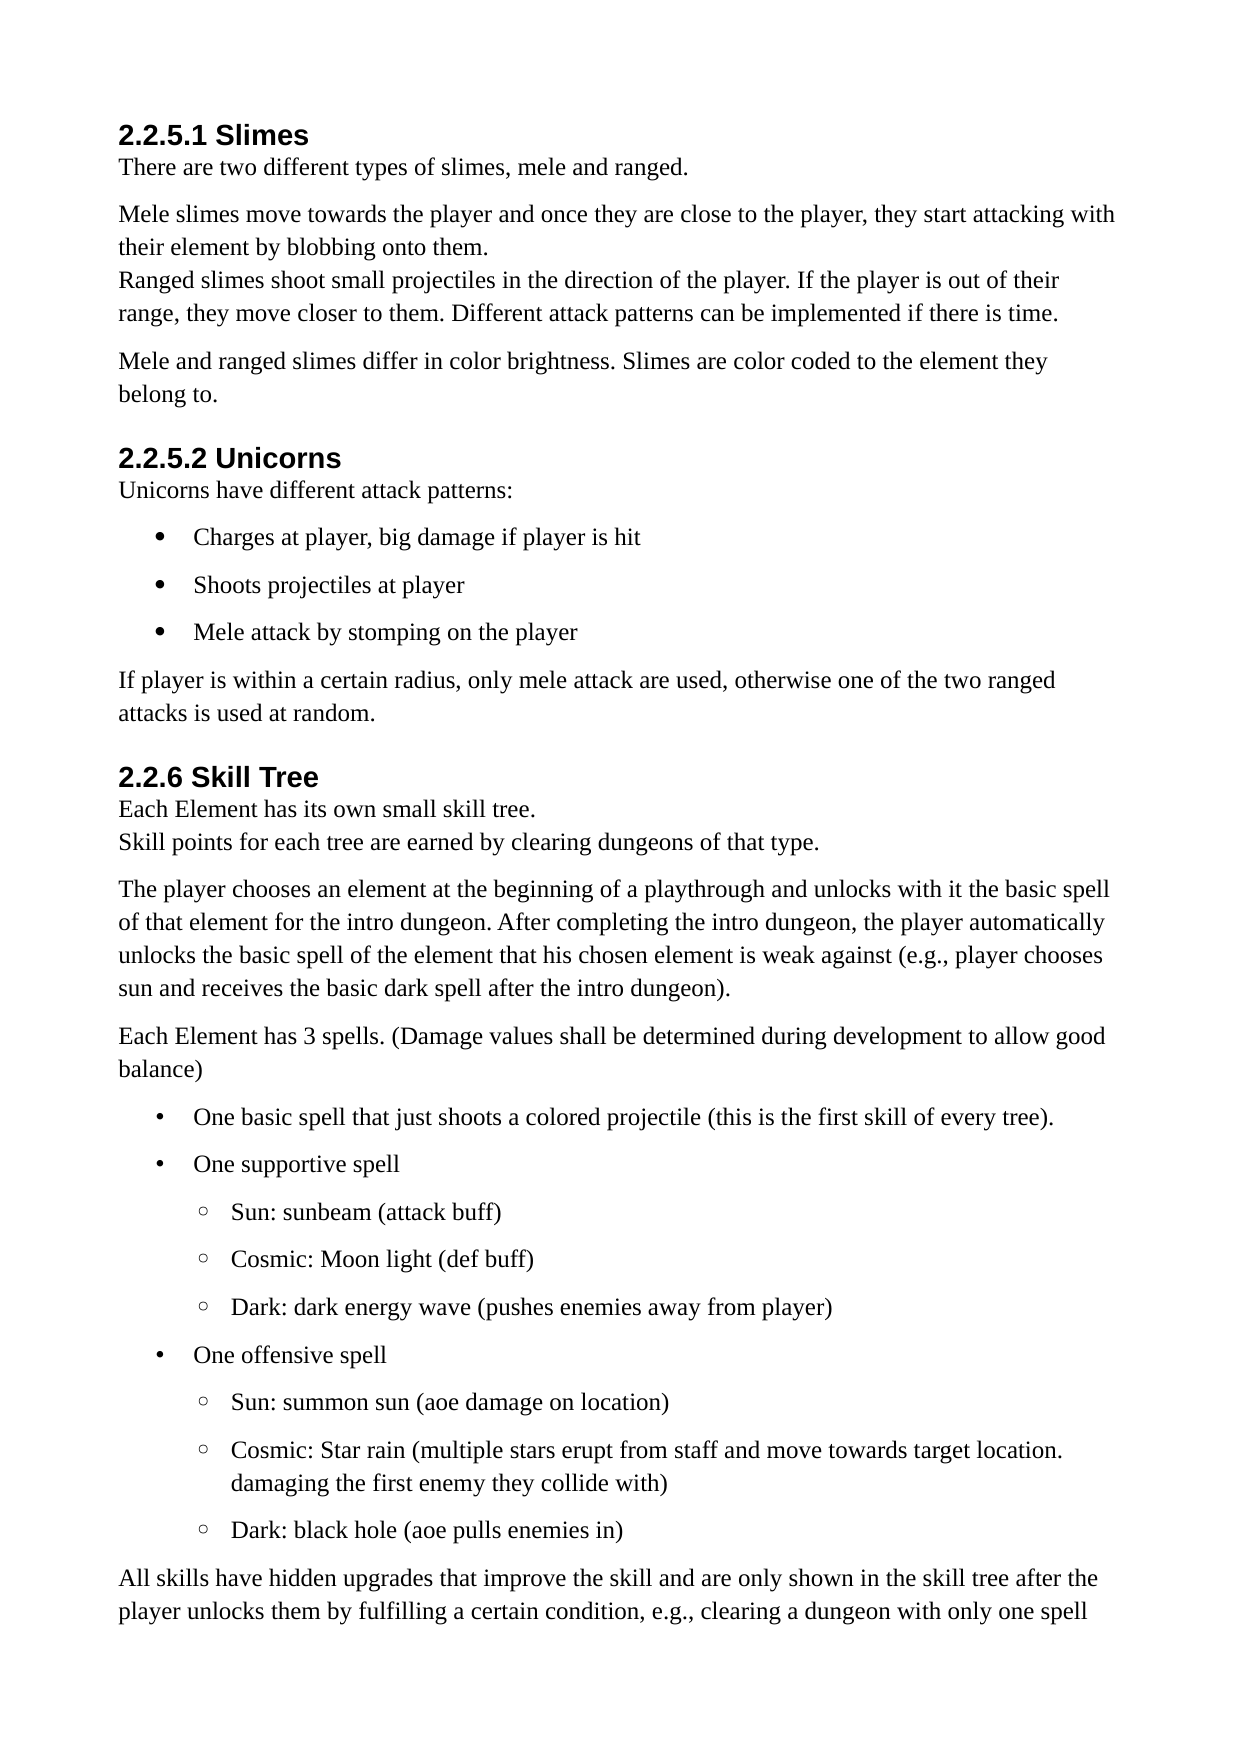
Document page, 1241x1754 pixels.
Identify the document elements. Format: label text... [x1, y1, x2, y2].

text Mele slimes move towards the player and once they are close to the player, they start attacking with their element by blobbing onto them. Ranged slimes shoot small projectiles in the direction of the player. If the player is out of their range, they move closer to them. Different attack patterns can be implemented if there is time. [118, 199, 1122, 327]
list Cosmic: Star rain (multiple stars erupt from staff and move towards target location. damaging the first enemy they collide with) [193, 1435, 1122, 1497]
text If player is within a certain radius, only mele attack are used, otherwise one of the two ranged attacks is used at random. [118, 665, 1122, 727]
text Mele and ranged slimes differ in color brightness. Slimes are color coded to the element they belong to. [118, 346, 1122, 408]
subtitle 2.2.6 Skill Tree [118, 760, 1122, 794]
list Charges at player, big damage if player is hit [156, 522, 1122, 551]
list Cosmic: Moon light (def buff) [193, 1244, 1122, 1273]
text There are two different types of slimes, mele and ranged. [118, 152, 1122, 180]
list Sun: summon sun (aoe damage on location) [193, 1387, 1122, 1416]
list Shoots projectiles at player [156, 570, 1122, 599]
text All skills have hidden upgrades that improve the skill and are only shown in the skill tree after the player unlocks them by fulfilling a certain condition, e.g., clearing a dungeon with only one spell [118, 1563, 1122, 1625]
list One offensive spell [156, 1340, 1122, 1368]
subtitle 2.2.5.2 Unicorns [118, 441, 1122, 475]
list One basic spell that just shoots a colored projectile (this is the first skill of every tree). [156, 1102, 1122, 1131]
list Dark: black hole (aoe pulls enemies in) [193, 1516, 1122, 1544]
list Sun: sunbeam (attack buff) [193, 1197, 1122, 1226]
text The player chooses an element at the beginning of a playthrough and unlocks with it the basic spell of that element for the intro dungeon. After completing the intro dungeon, the player automatically unlocks the basic spell of the element that his chosen element is weak against (e.g., player chooses sun and receives the basic dark spell after the intro dungeon). [118, 874, 1122, 1002]
text Unicorns have different attack patterns: [118, 475, 1122, 503]
subtitle 2.2.5.1 Slimes [118, 118, 1122, 152]
text Each Element has 3 spells. (Damage values shall be determined during development to allow good balance) [118, 1021, 1122, 1083]
list Mele attack by stomping on the player [156, 617, 1122, 646]
text Each Element has its own small skill tree. Skill points for each tree are earned by clearing dungeons of that type. [118, 794, 1122, 856]
list One supportive spell [156, 1149, 1122, 1178]
list Dark: dark energy wave (pushes enemies away from player) [193, 1292, 1122, 1321]
